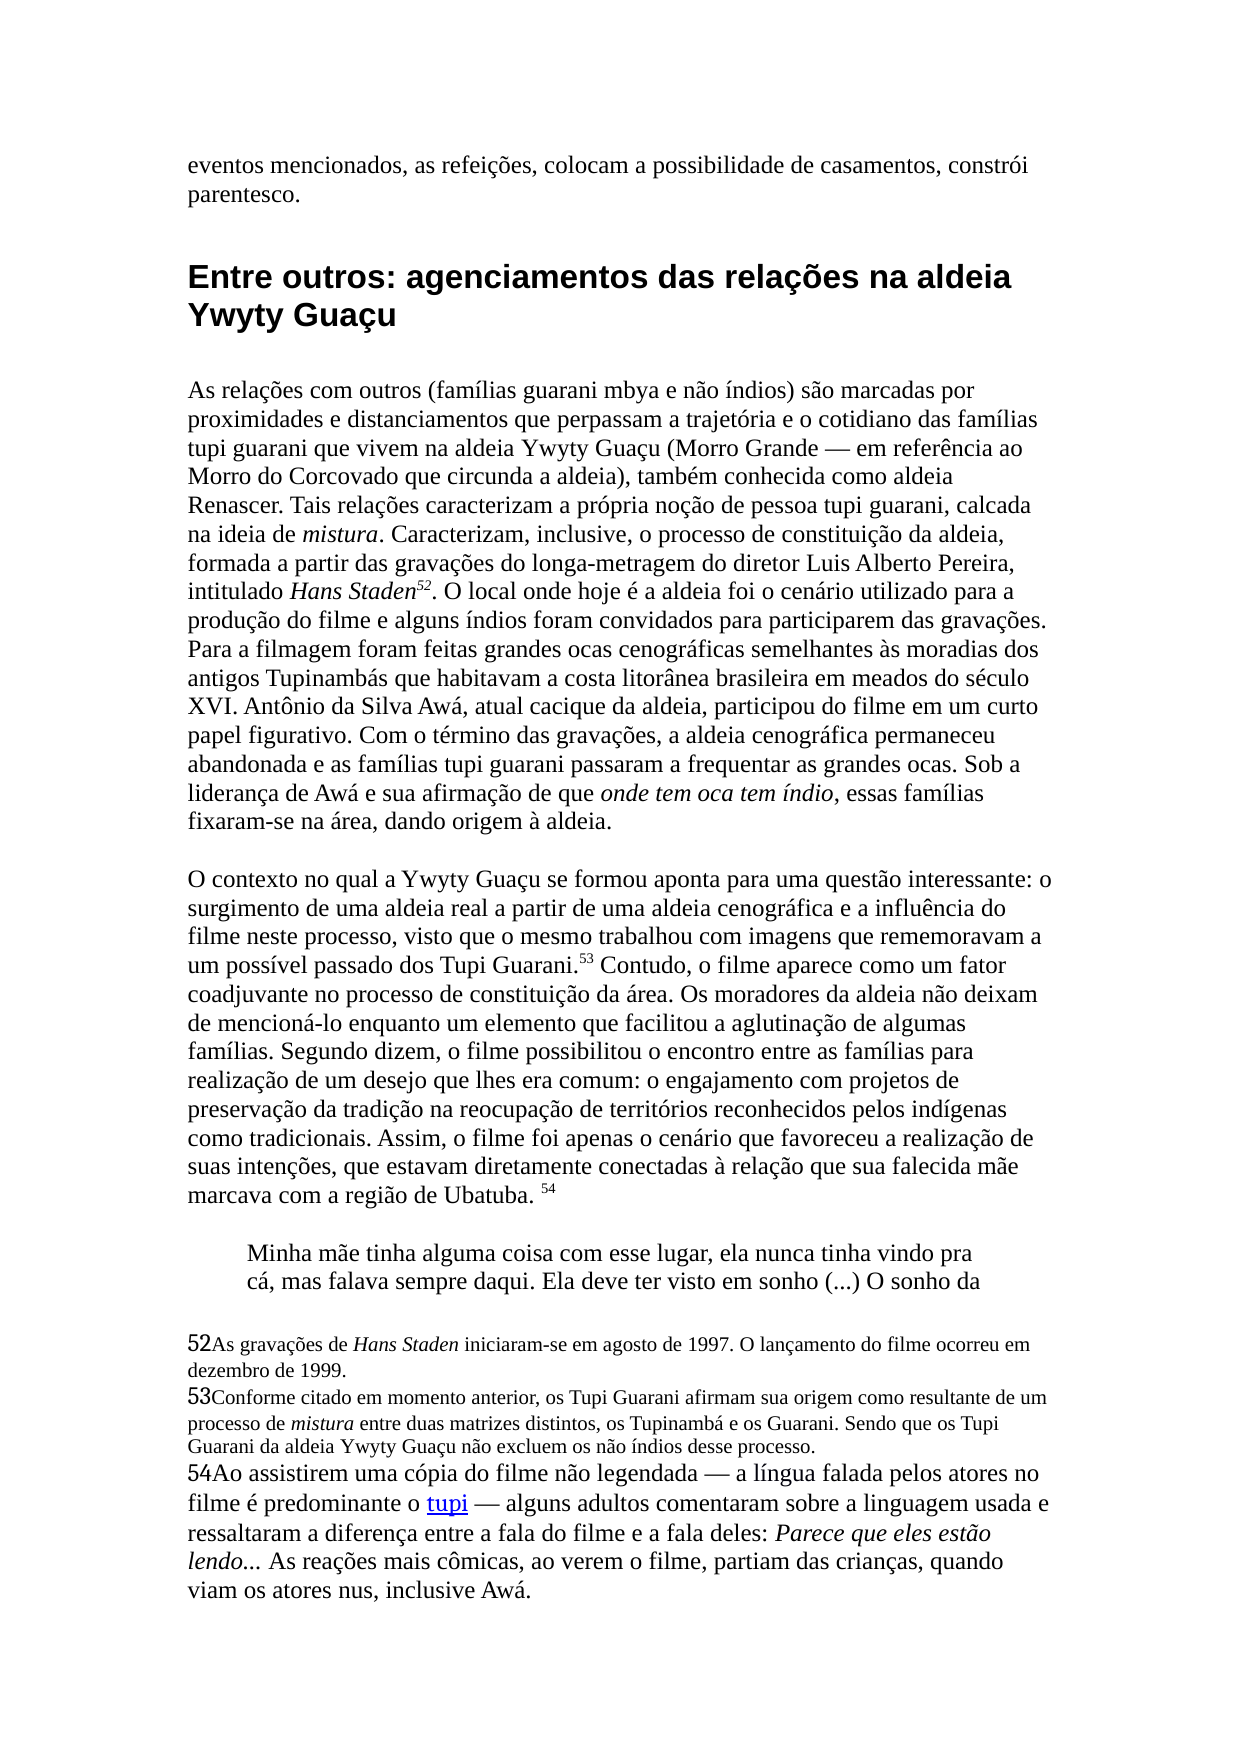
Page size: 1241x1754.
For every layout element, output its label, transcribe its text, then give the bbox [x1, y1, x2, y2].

text As relações com outros (famílias guarani mbya e não índios) são marcadas por proximidades e distanciamentos que perpassam a trajetória e o cotidiano das famílias tupi guarani que vivem na aldeia Ywyty Guaçu (Morro Grande — em referência ao Morro do Corcovado que circunda a aldeia), também conhecida como aldeia Renascer. Tais relações caracterizam a própria noção de pessoa tupi guarani, calcada na ideia de mistura. Caracterizam, inclusive, o processo de constituição da aldeia, formada a partir das gravações do longa-metragem do diretor Luis Alberto Pereira, intitulado Hans Staden. O local onde hoje é a aldeia foi o cenário utilizado para a produção do filme e alguns índios foram convidados para participarem das gravações. Para a filmagem foram feitas grandes ocas cenográficas semelhantes às moradias dos antigos Tupinambás que habitavam a costa litorânea brasileira em meados do século XVI. Antônio da Silva Awá, atual cacique da aldeia, participou do filme em um curto papel figurativo. Com o término das gravações, a aldeia cenográfica permaneceu abandonada e as famílias tupi guarani passaram a frequentar as grandes ocas. Sob a liderança de Awá e sua afirmação de que onde tem oca tem índio, essas famílias fixaram-se na área, dando origem à aldeia. [187, 375, 1053, 835]
text Ao assistirem uma cópia do filme não legendada — a língua falada pelos atores no filme é predominante o tupi — alguns adultos comentaram sobre a linguagem usada e ressaltaram a diferença entre a fala do filme e a fala deles: Parece que eles estão lendo... As reações mais cômicas, ao verem o filme, partiam das crianças, quando viam os atores nus, inclusive Awá. [187, 1458, 1053, 1604]
text Minha mãe tinha alguma coisa com esse lugar, ela nunca tinha vindo pra cá, mas falava sempre daqui. Ela deve ter visto em sonho (...) O sonho da [247, 1238, 994, 1295]
text Entre outros: agenciamentos das relações na aldeia Ywyty Guaçu [187, 257, 1053, 334]
text eventos mencionados, as refeições, colocam a possibilidade de casamentos, constrói parentesco. [187, 150, 1053, 207]
text Conforme citado em momento anterior, os Tupi Guarani afirmam sua origem como resultante de um processo de mistura entre duas matrizes distintos, os Tupinambá e os Guarani. Sendo que os Tupi Guarani da aldeia Ywyty Guaçu não excluem os não índios desse processo. [187, 1382, 1053, 1458]
text O contexto no qual a Ywyty Guaçu se formou aponta para uma questão interessante: o surgimento de uma aldeia real a partir de uma aldeia cenográfica e a influência do filme neste processo, visto que o mesmo trabalhou com imagens que rememoravam a um possível passado dos Tupi Guarani. Contudo, o filme aparece como um fator coadjuvante no processo de constituição da área. Os moradores da aldeia não deixam de mencioná-lo enquanto um elemento que facilitou a aglutinação de algumas famílias. Segundo dizem, o filme possibilitou o encontro entre as famílias para realização de um desejo que lhes era comum: o engajamento com projetos de preservação da tradição na reocupação de territórios reconhecidos pelos indígenas como tradicionais. Assim, o filme foi apenas o cenário que favoreceu a realização de suas intenções, que estavam diretamente conectadas à relação que sua falecida mãe marcava com a região de Ubatuba. [187, 864, 1053, 1209]
text As gravações de Hans Staden iniciaram-se em agosto de 1997. O lançamento do filme ocorreu em dezembro de 1999. [187, 1329, 1053, 1382]
